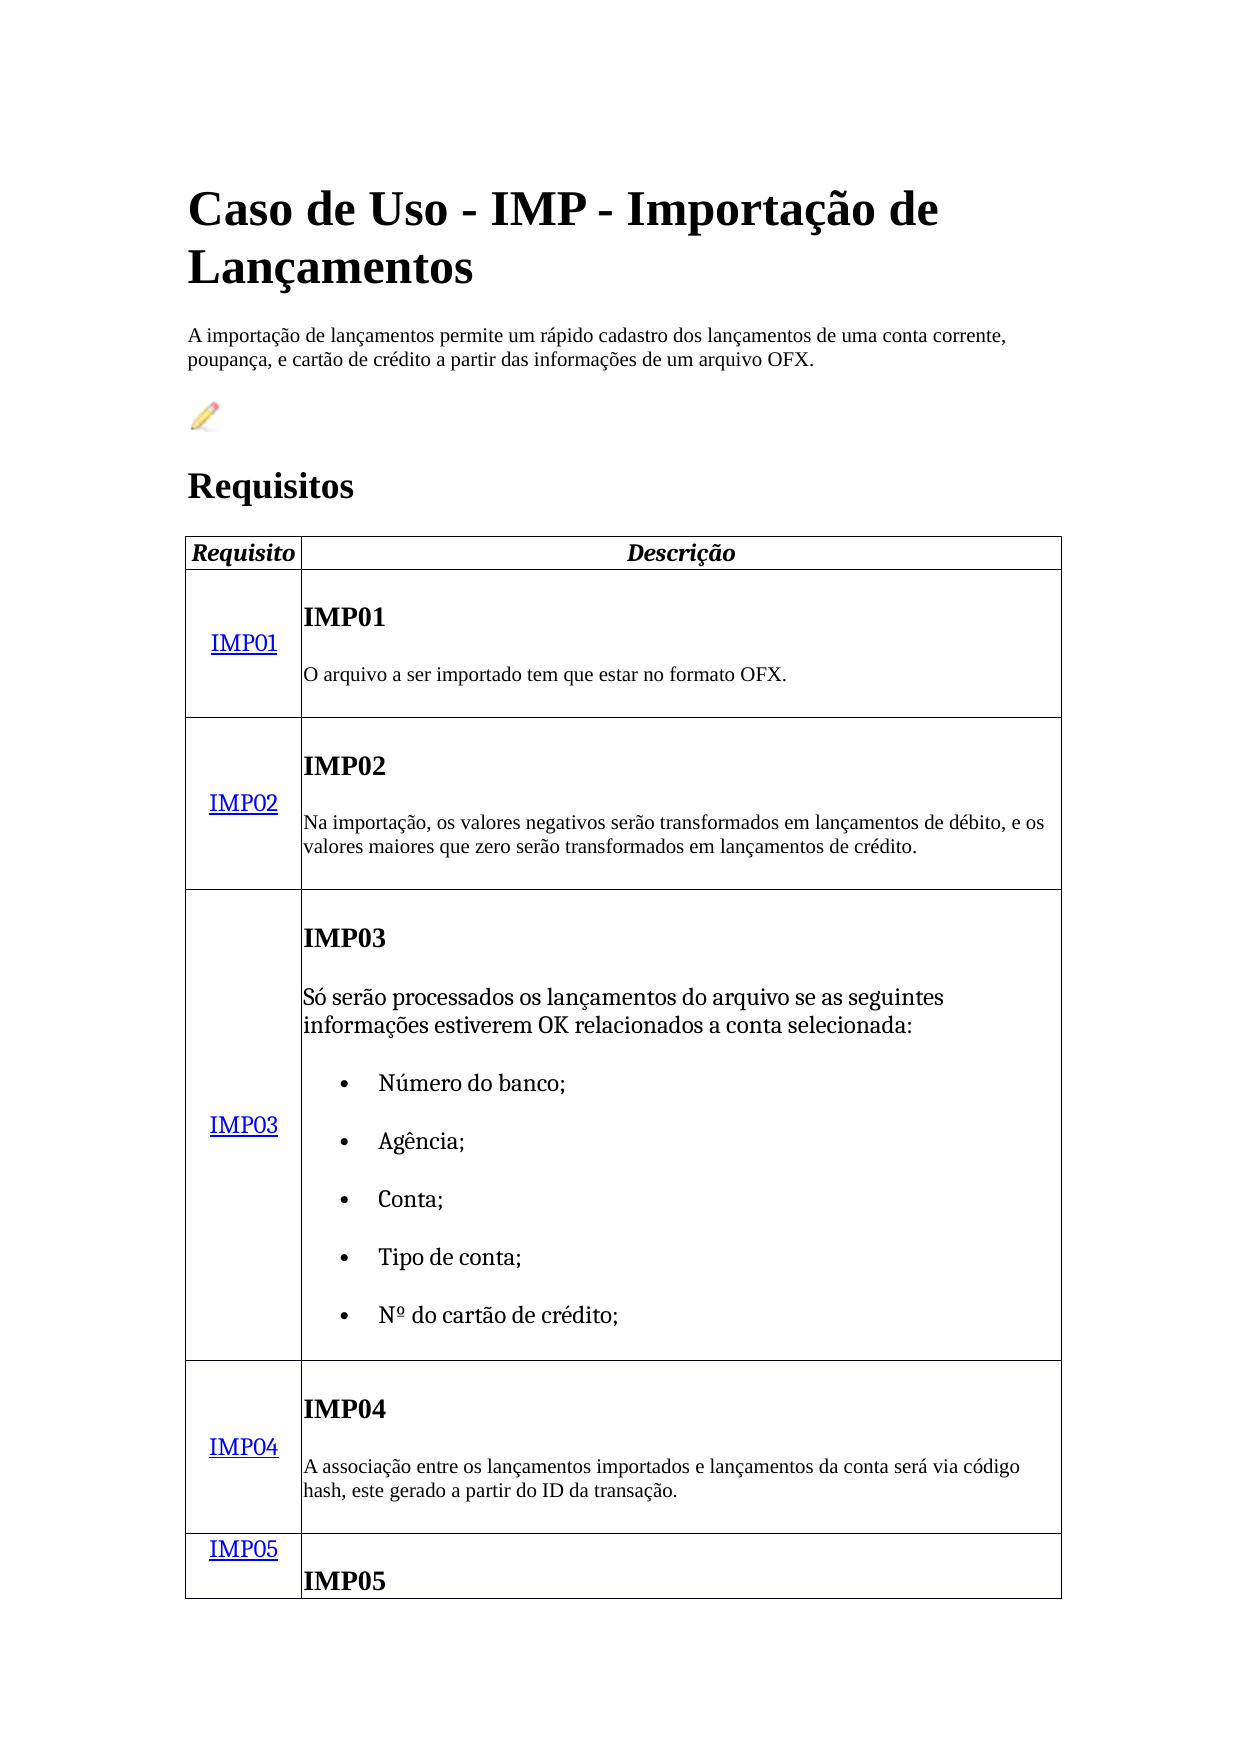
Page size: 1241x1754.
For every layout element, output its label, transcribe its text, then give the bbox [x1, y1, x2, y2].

picture [187, 400, 222, 435]
table_header Descrição [302, 537, 1061, 569]
text A importação de lançamentos permite um rápido cadastro dos lançamentos de uma conta corrente, poupança, e cartão de crédito a partir das informações de um arquivo OFX. [187, 323, 1053, 371]
table_cell IMP02 [186, 718, 301, 889]
table_cell IMP04 A associação entre os lançamentos importados e lançamentos da conta será via código hash, este gerado a partir do ID da transação. [302, 1361, 1061, 1532]
subtitle Requisitos [187, 463, 1053, 507]
table_cell IMP03 Só serão processados os lançamentos do arquivo se as seguintes informações estiverem OK relacionados a conta selecionada: Número do banco; Agência; Conta; Tipo de conta; Nº do cartão de crédito; [302, 890, 1061, 1360]
table_cell IMP01 [186, 570, 301, 717]
table_cell IMP03 [186, 890, 301, 1360]
table_cell IMP01 O arquivo a ser importado tem que estar no formato OFX. [302, 570, 1061, 717]
subtitle Caso de Uso - IMP - Importação de Lançamentos [187, 179, 1053, 294]
table_cell IMP02 Na importação, os valores negativos serão transformados em lançamentos de débito, e os valores maiores que zero serão transformados em lançamentos de crédito. [302, 718, 1061, 889]
table_cell IMP04 [186, 1361, 301, 1532]
table_cell IMP05 [186, 1534, 301, 1598]
table_cell IMP05 [302, 1534, 1061, 1598]
table_header Requisito [186, 537, 301, 569]
